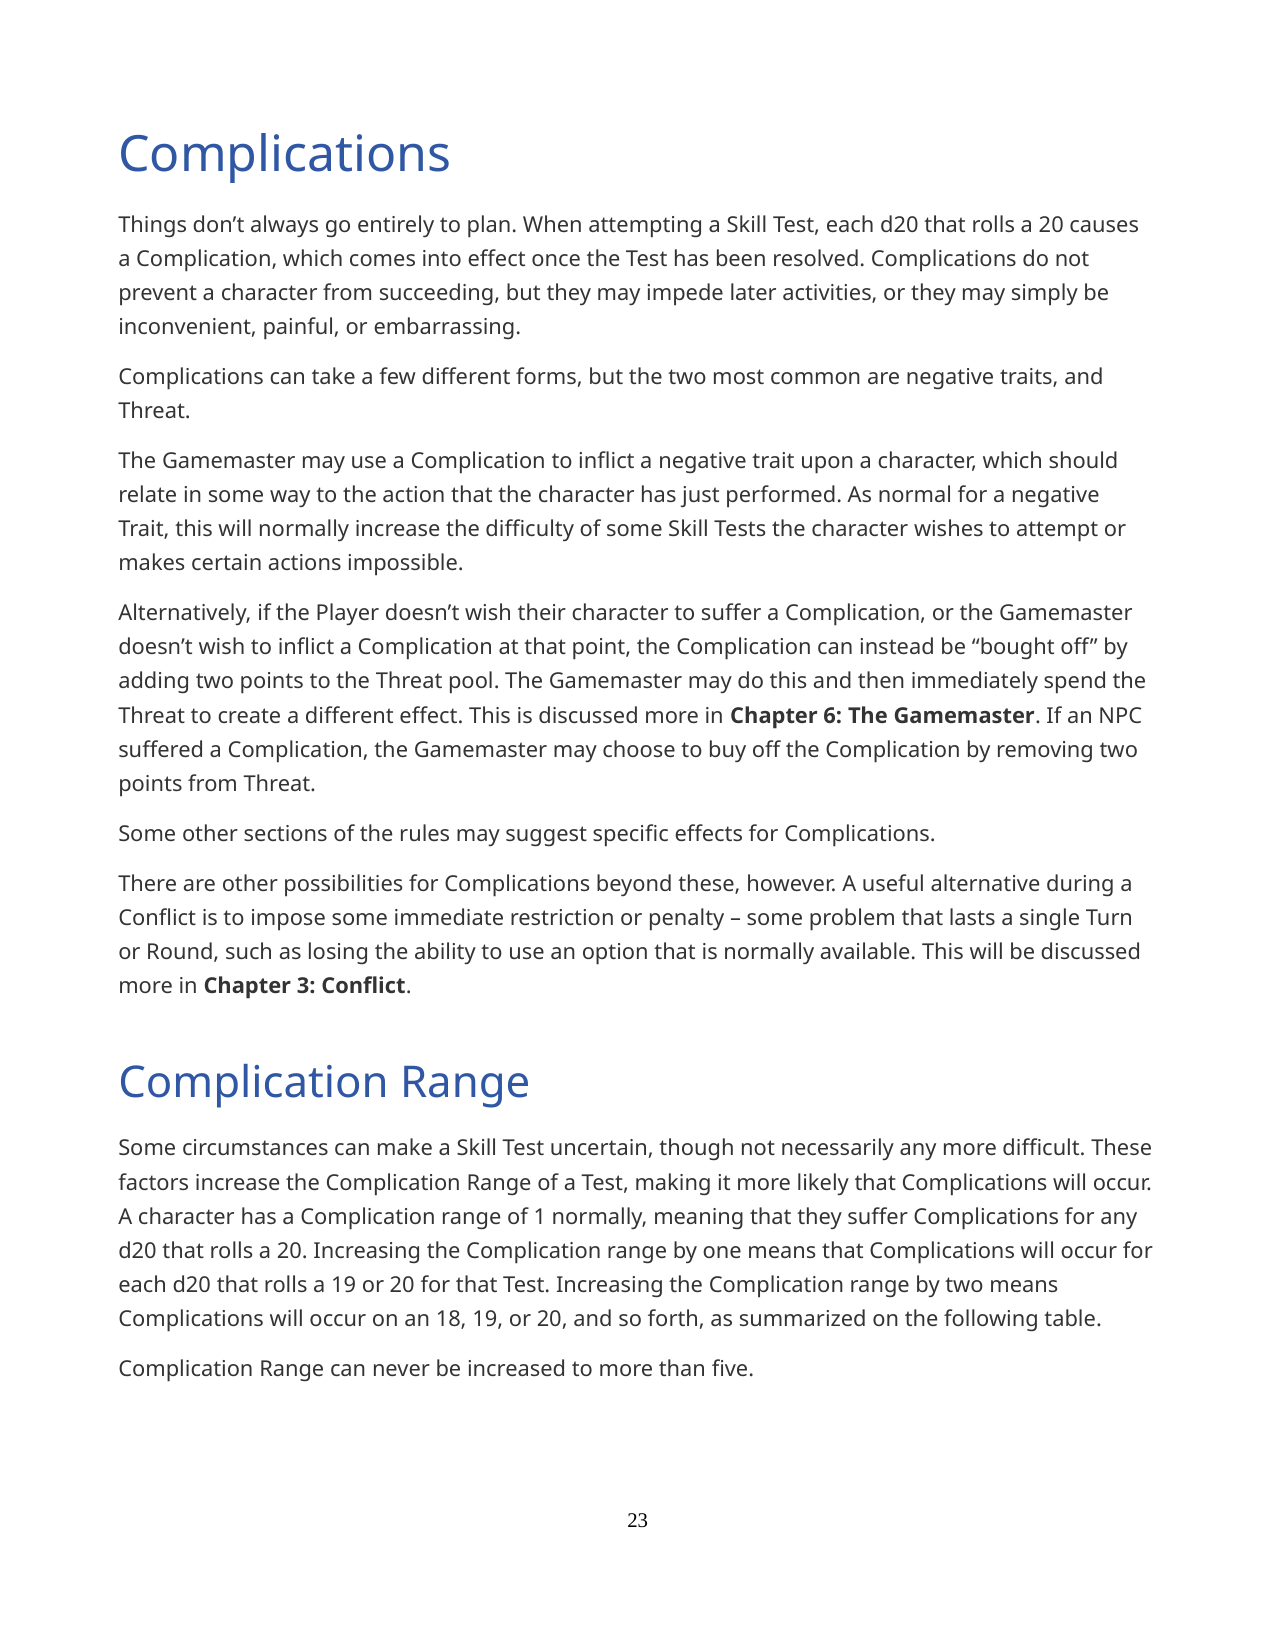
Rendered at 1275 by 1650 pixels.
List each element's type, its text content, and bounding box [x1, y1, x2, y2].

text Things don’t always go entirely to plan. When attempting a Skill Test, each d20 that rolls a 20 causes a Complication, which comes into effect once the Test has been resolved. Complications do not prevent a character from succeeding, but they may impede later activities, or they may simply be inconvenient, painful, or embarrassing. [118, 209, 1157, 341]
text Alternatively, if the Player doesn’t wish their character to suffer a Complication, or the Gamemaster doesn’t wish to inflict a Complication at that point, the Complication can instead be “bought off” by adding two points to the Threat pool. The Gamemaster may do this and then immediately spend the Threat to create a different effect. This is discussed more in Chapter 6: The Gamemaster. If an NPC suffered a Complication, the Gamemaster may choose to buy off the Complication by removing two points from Threat. [118, 597, 1157, 798]
text Complication Range can never be increased to more than five. [118, 1353, 1157, 1383]
subtitle Complications [118, 118, 1157, 186]
subtitle Complication Range [118, 1051, 1157, 1111]
text Some circumstances can make a Skill Test uncertain, though not necessarily any more difficult. These factors increase the Complication Range of a Test, making it more likely that Complications will occur. A character has a Complication range of 1 normally, meaning that they suffer Complications for any d20 that rolls a 20. Increasing the Complication range by one means that Complications will occur for each d20 that rolls a 19 or 20 for that Test. Increasing the Complication range by two means Complications will occur on an 18, 19, or 20, and so forth, as summarized on the following table. [118, 1132, 1157, 1333]
text There are other possibilities for Complications beyond these, however. A useful alternative during a Conflict is to impose some immediate restriction or penalty – some problem that lasts a single Turn or Round, such as losing the ability to use an option that is normally available. This will be discussed more in Chapter 3: Conflict. [118, 868, 1157, 1000]
text Some other sections of the rules may suggest specific effects for Complications. [118, 818, 1157, 848]
text The Gamemaster may use a Complication to inflict a negative trait upon a character, which should relate in some way to the action that the character has just performed. As normal for a negative Trait, this will normally increase the difficulty of some Skill Tests the character wishes to attempt or makes certain actions impossible. [118, 445, 1157, 577]
text Complications can take a few different forms, but the two most common are negative traits, and Threat. [118, 361, 1157, 425]
